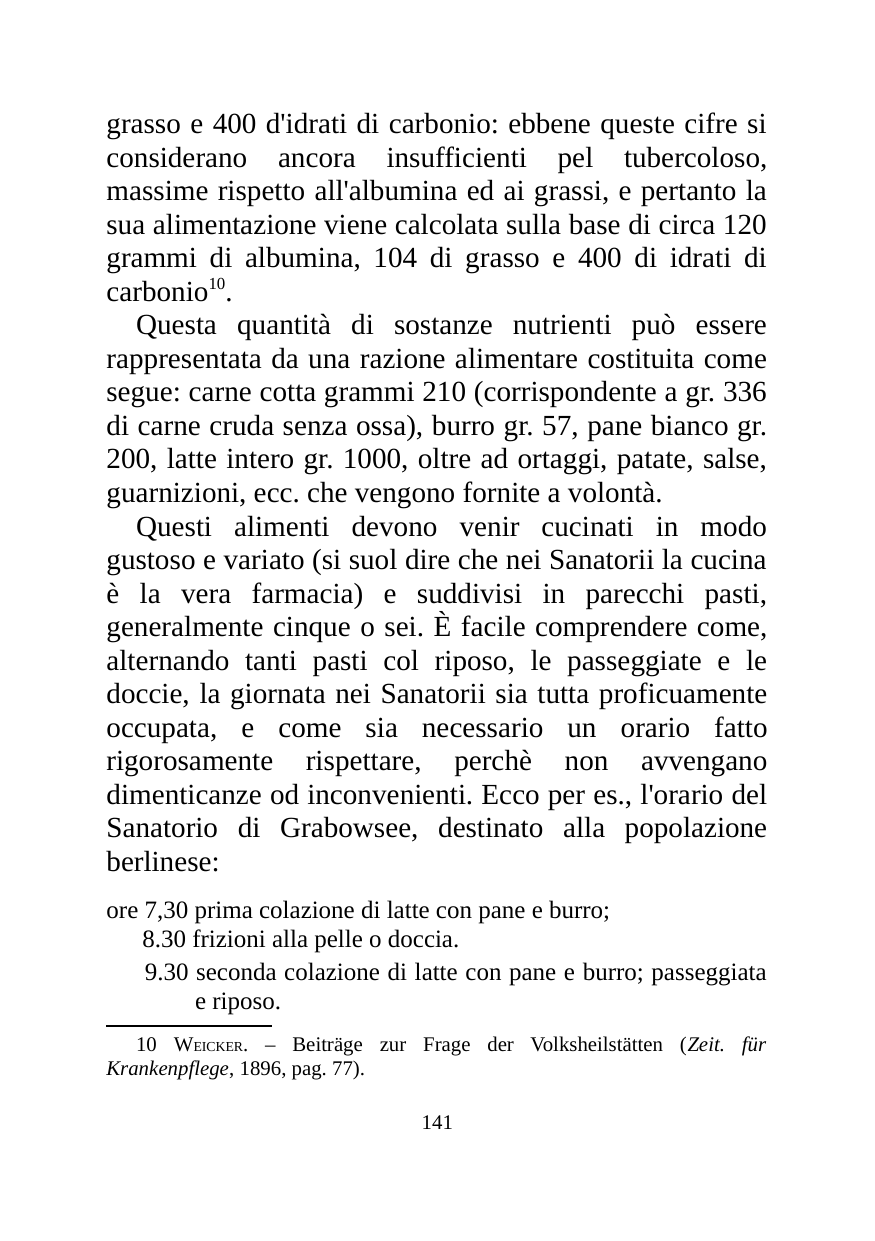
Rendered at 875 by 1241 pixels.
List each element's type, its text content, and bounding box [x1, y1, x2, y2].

text ore 7,30 prima colazione di latte con pane e burro; [106, 895, 768, 924]
text Questa quantità di sostanze nutrienti può essere rappresentata da una razione alimentare costituita come segue: carne cotta grammi 210 (corrispondente a gr. 336 di carne cruda senza ossa), burro gr. 57, pane bianco gr. 200, latte intero gr. 1000, oltre ad ortaggi, patate, salse, guarnizioni, ecc. che vengono fornite a volontà. [106, 307, 768, 509]
text grasso e 400 d'idrati di carbonio: ebbene queste cifre si considerano ancora insufficienti pel tubercoloso, massime rispetto all'albumina ed ai grassi, e pertanto la sua alimentazione viene calcolata sulla base di circa 120 grammi di albumina, 104 di grasso e 400 di idrati di carbonio. [106, 106, 768, 307]
text Questi alimenti devono venir cucinati in modo gustoso e variato (si suol dire che nei Sanatorii la cucina è la vera farmacia) e suddivisi in parecchi pasti, generalmente cinque o sei. È facile comprendere come, alternando tanti pasti col riposo, le passeggiate e le doccie, la giornata nei Sanatorii sia tutta proficuamente occupata, e come sia necessario un orario fatto rigorosamente rispettare, perchè non avvengano dimenticanze od inconvenienti. Ecco per es., l'orario del Sanatorio di Grabowsee, destinato alla popolazione berlinese: [106, 509, 768, 878]
text 8.30 frizioni alla pelle o doccia. [106, 924, 768, 953]
text 9.30 seconda colazione di latte con pane e burro; passeggiata e riposo. [136, 953, 768, 1015]
text Weicker. – Beiträge zur Frage der Volksheilstätten (Zeit. für Krankenpflege, 1896, pag. 77). [106, 1032, 768, 1080]
